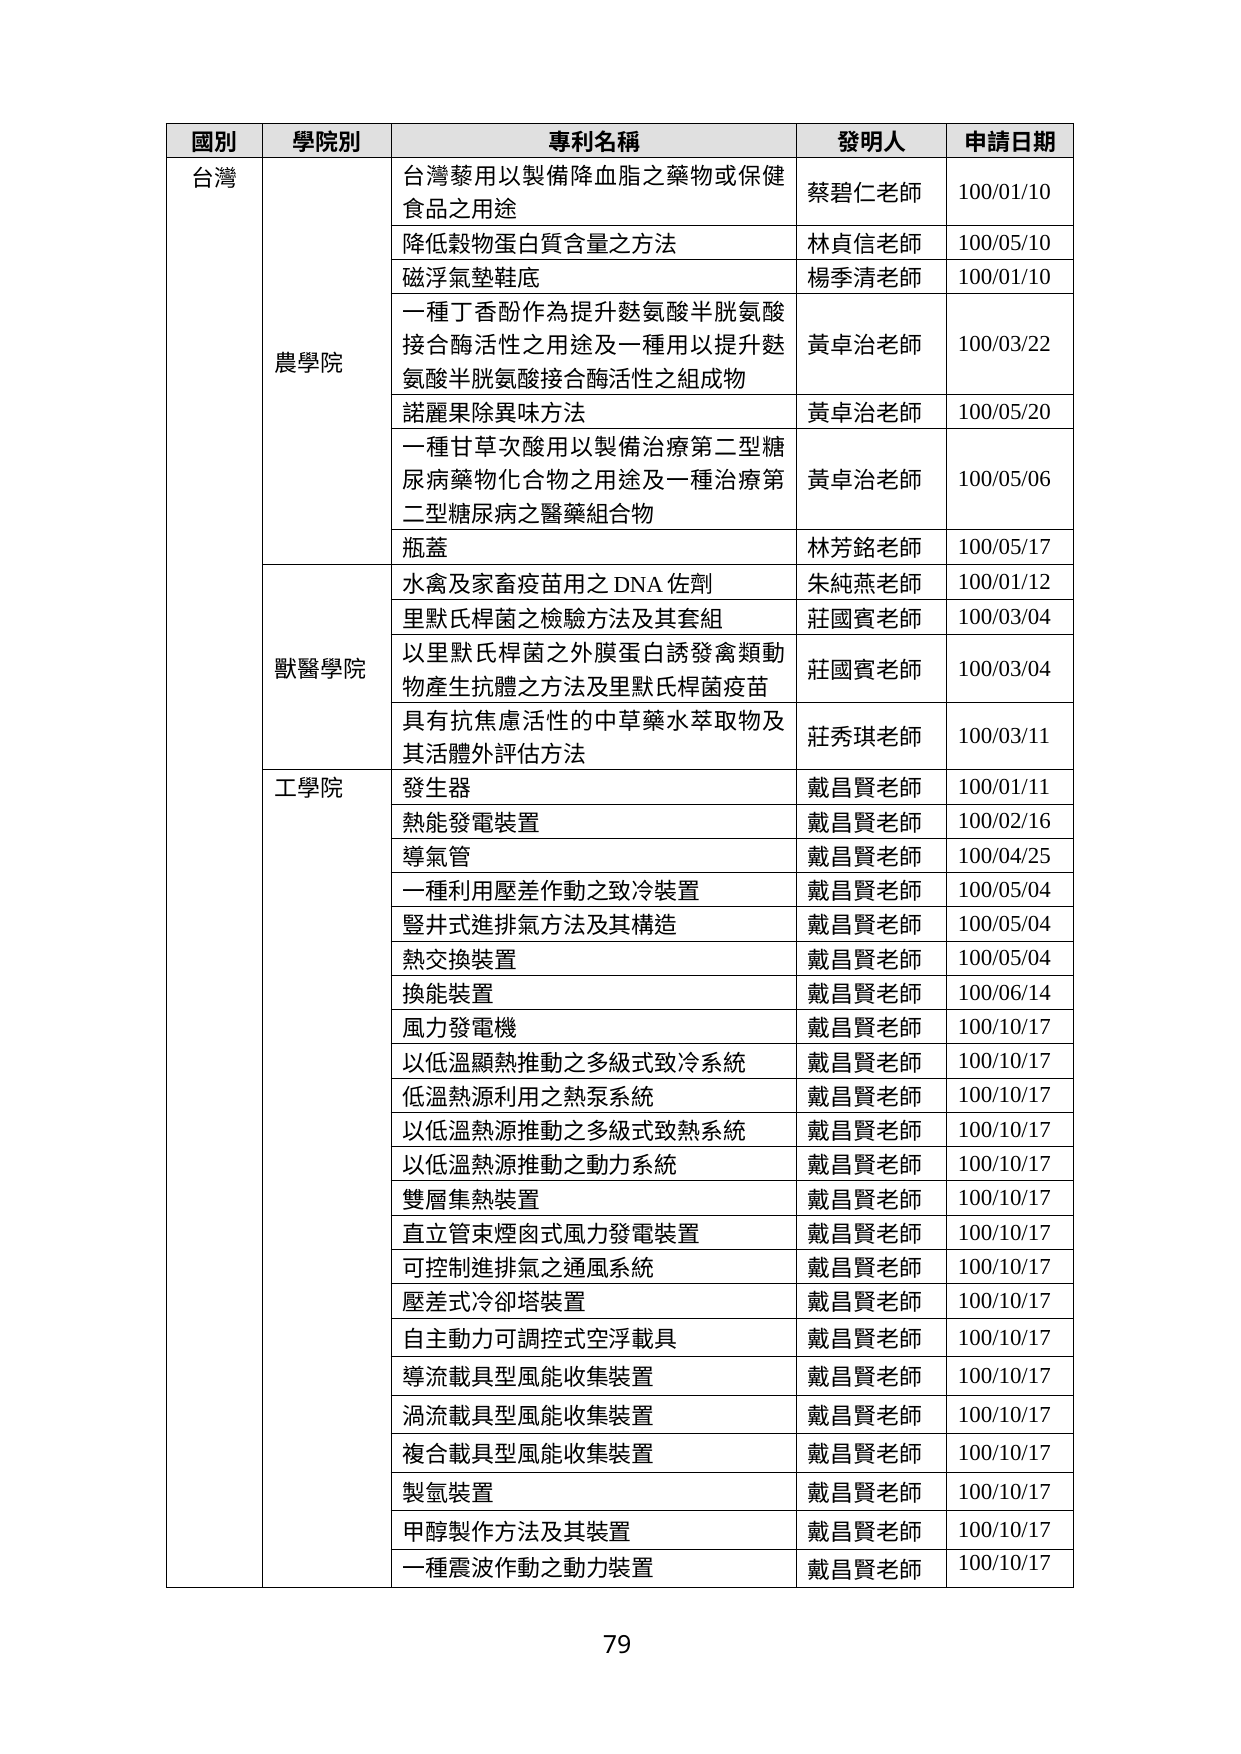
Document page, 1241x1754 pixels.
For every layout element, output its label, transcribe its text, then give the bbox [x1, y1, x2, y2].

table_cell 戴昌賢老師 [797, 976, 946, 1009]
table_cell 100/05/04 [947, 907, 1073, 941]
table_cell 戴昌賢老師 [797, 770, 946, 803]
table_cell 100/03/04 [947, 635, 1073, 702]
table_cell 100/05/04 [947, 942, 1073, 975]
table_header 申請日期 [947, 124, 1073, 157]
table_cell 換能裝置 [392, 976, 796, 1009]
table_cell 100/10/17 [947, 1216, 1073, 1249]
table_cell 戴昌賢老師 [797, 907, 946, 941]
table_cell 製氫裝置 [392, 1473, 796, 1510]
table_cell 一種甘草次酸用以製備治療第二型糖尿病藥物化合物之用途及一種治療第二型糖尿病之醫藥組合物 [392, 429, 796, 529]
table_cell 戴昌賢老師 [797, 1181, 946, 1215]
table_cell 100/10/17 [947, 1181, 1073, 1215]
table_cell 戴昌賢老師 [797, 1357, 946, 1394]
table_cell 導氣管 [392, 839, 796, 872]
table_cell 100/03/22 [947, 294, 1073, 394]
table_cell 低溫熱源利用之熱泵系統 [392, 1079, 796, 1112]
table_cell 莊秀琪老師 [797, 703, 946, 769]
table_cell 台灣藜用以製備降血脂之藥物或保健食品之用途 [392, 158, 796, 224]
table_cell 一種利用壓差作動之致冷裝置 [392, 873, 796, 906]
table_cell 一種震波作動之動力裝置 [392, 1550, 796, 1587]
table_cell 里默氏桿菌之檢驗方法及其套組 [392, 600, 796, 634]
table_cell 戴昌賢老師 [797, 1044, 946, 1078]
table_cell 戴昌賢老師 [797, 1319, 946, 1356]
table_cell 戴昌賢老師 [797, 1550, 946, 1587]
table_cell 磁浮氣墊鞋底 [392, 260, 796, 293]
table_cell 自主動力可調控式空浮載具 [392, 1319, 796, 1356]
table_cell 100/06/14 [947, 976, 1073, 1009]
table_cell 100/02/16 [947, 805, 1073, 838]
table_cell 戴昌賢老師 [797, 873, 946, 906]
table_cell 戴昌賢老師 [797, 805, 946, 838]
table_cell 黃卓治老師 [797, 294, 946, 394]
table_cell 獸醫學院 [263, 565, 391, 769]
table_cell 100/05/10 [947, 226, 1073, 259]
table_cell 導流載具型風能收集裝置 [392, 1357, 796, 1394]
table_cell 100/10/17 [947, 1010, 1073, 1043]
table_cell 林芳銘老師 [797, 530, 946, 564]
table_cell 以低溫顯熱推動之多級式致冷系統 [392, 1044, 796, 1078]
table_cell 戴昌賢老師 [797, 942, 946, 975]
table_cell 熱能發電裝置 [392, 805, 796, 838]
table_cell 100/10/17 [947, 1147, 1073, 1180]
table_cell 以低溫熱源推動之多級式致熱系統 [392, 1113, 796, 1146]
table_cell 100/10/17 [947, 1044, 1073, 1078]
table_cell 100/03/04 [947, 600, 1073, 634]
table_cell 朱純燕老師 [797, 565, 946, 599]
table_cell 壓差式冷卻塔裝置 [392, 1284, 796, 1317]
table_cell 發生器 [392, 770, 796, 803]
table_cell 瓶蓋 [392, 530, 796, 564]
table_cell 渦流載具型風能收集裝置 [392, 1396, 796, 1433]
table_cell 100/10/17 [947, 1357, 1073, 1394]
table_cell 具有抗焦慮活性的中草藥水萃取物及其活體外評估方法 [392, 703, 796, 769]
table_cell 林貞信老師 [797, 226, 946, 259]
table_cell 100/05/04 [947, 873, 1073, 906]
table_cell 莊國賓老師 [797, 635, 946, 702]
table_cell 楊季清老師 [797, 260, 946, 293]
table_cell 雙層集熱裝置 [392, 1181, 796, 1215]
table_cell 一種丁香酚作為提升麩氨酸半胱氨酸接合酶活性之用途及一種用以提升麩氨酸半胱氨酸接合酶活性之組成物 [392, 294, 796, 394]
table_header 發明人 [797, 124, 946, 157]
table_header 學院別 [263, 124, 391, 157]
table_cell 戴昌賢老師 [797, 1010, 946, 1043]
table_cell 100/01/10 [947, 158, 1073, 224]
table_cell 水禽及家畜疫苗用之DNA佐劑 [392, 565, 796, 599]
table_cell 100/10/17 [947, 1550, 1073, 1587]
table_cell 豎井式進排氣方法及其構造 [392, 907, 796, 941]
table_cell 蔡碧仁老師 [797, 158, 946, 224]
table_cell 複合載具型風能收集裝置 [392, 1434, 796, 1472]
table_cell 戴昌賢老師 [797, 839, 946, 872]
table_cell 100/05/20 [947, 395, 1073, 428]
table_cell 100/10/17 [947, 1473, 1073, 1510]
table_cell 以低溫熱源推動之動力系統 [392, 1147, 796, 1180]
table_cell 戴昌賢老師 [797, 1216, 946, 1249]
table_cell 戴昌賢老師 [797, 1250, 946, 1283]
table_cell 戴昌賢老師 [797, 1079, 946, 1112]
table_cell 戴昌賢老師 [797, 1396, 946, 1433]
table_cell 100/10/17 [947, 1434, 1073, 1472]
table_cell 100/01/12 [947, 565, 1073, 599]
table_cell 戴昌賢老師 [797, 1434, 946, 1472]
table_header 專利名稱 [392, 124, 796, 157]
table_header 國別 [167, 124, 262, 157]
table_cell 100/10/17 [947, 1511, 1073, 1549]
table_cell 100/04/25 [947, 839, 1073, 872]
table_cell 可控制進排氣之通風系統 [392, 1250, 796, 1283]
table_cell 100/10/17 [947, 1284, 1073, 1317]
table_cell 降低穀物蛋白質含量之方法 [392, 226, 796, 259]
table_cell 甲醇製作方法及其裝置 [392, 1511, 796, 1549]
table_cell 農學院 [263, 158, 391, 564]
table_cell 莊國賓老師 [797, 600, 946, 634]
table_cell 戴昌賢老師 [797, 1473, 946, 1510]
table_cell 100/10/17 [947, 1250, 1073, 1283]
table_cell 以里默氏桿菌之外膜蛋白誘發禽類動物產生抗體之方法及里默氏桿菌疫苗 [392, 635, 796, 702]
table_cell 100/10/17 [947, 1079, 1073, 1112]
table_cell 風力發電機 [392, 1010, 796, 1043]
table_cell 戴昌賢老師 [797, 1511, 946, 1549]
table_cell 戴昌賢老師 [797, 1113, 946, 1146]
table_cell 100/01/11 [947, 770, 1073, 803]
table_cell 100/10/17 [947, 1396, 1073, 1433]
table_cell 台灣 [167, 158, 262, 1587]
table_cell 100/10/17 [947, 1113, 1073, 1146]
table_cell 100/01/10 [947, 260, 1073, 293]
table_cell 戴昌賢老師 [797, 1284, 946, 1317]
table_cell 直立管束煙囪式風力發電裝置 [392, 1216, 796, 1249]
table_cell 諾麗果除異味方法 [392, 395, 796, 428]
table_cell 黃卓治老師 [797, 429, 946, 529]
table_cell 黃卓治老師 [797, 395, 946, 428]
table_cell 工學院 [263, 770, 391, 1587]
table_cell 100/03/11 [947, 703, 1073, 769]
table_cell 100/05/06 [947, 429, 1073, 529]
table_cell 100/10/17 [947, 1319, 1073, 1356]
table_cell 熱交換裝置 [392, 942, 796, 975]
table_cell 戴昌賢老師 [797, 1147, 946, 1180]
table_cell 100/05/17 [947, 530, 1073, 564]
